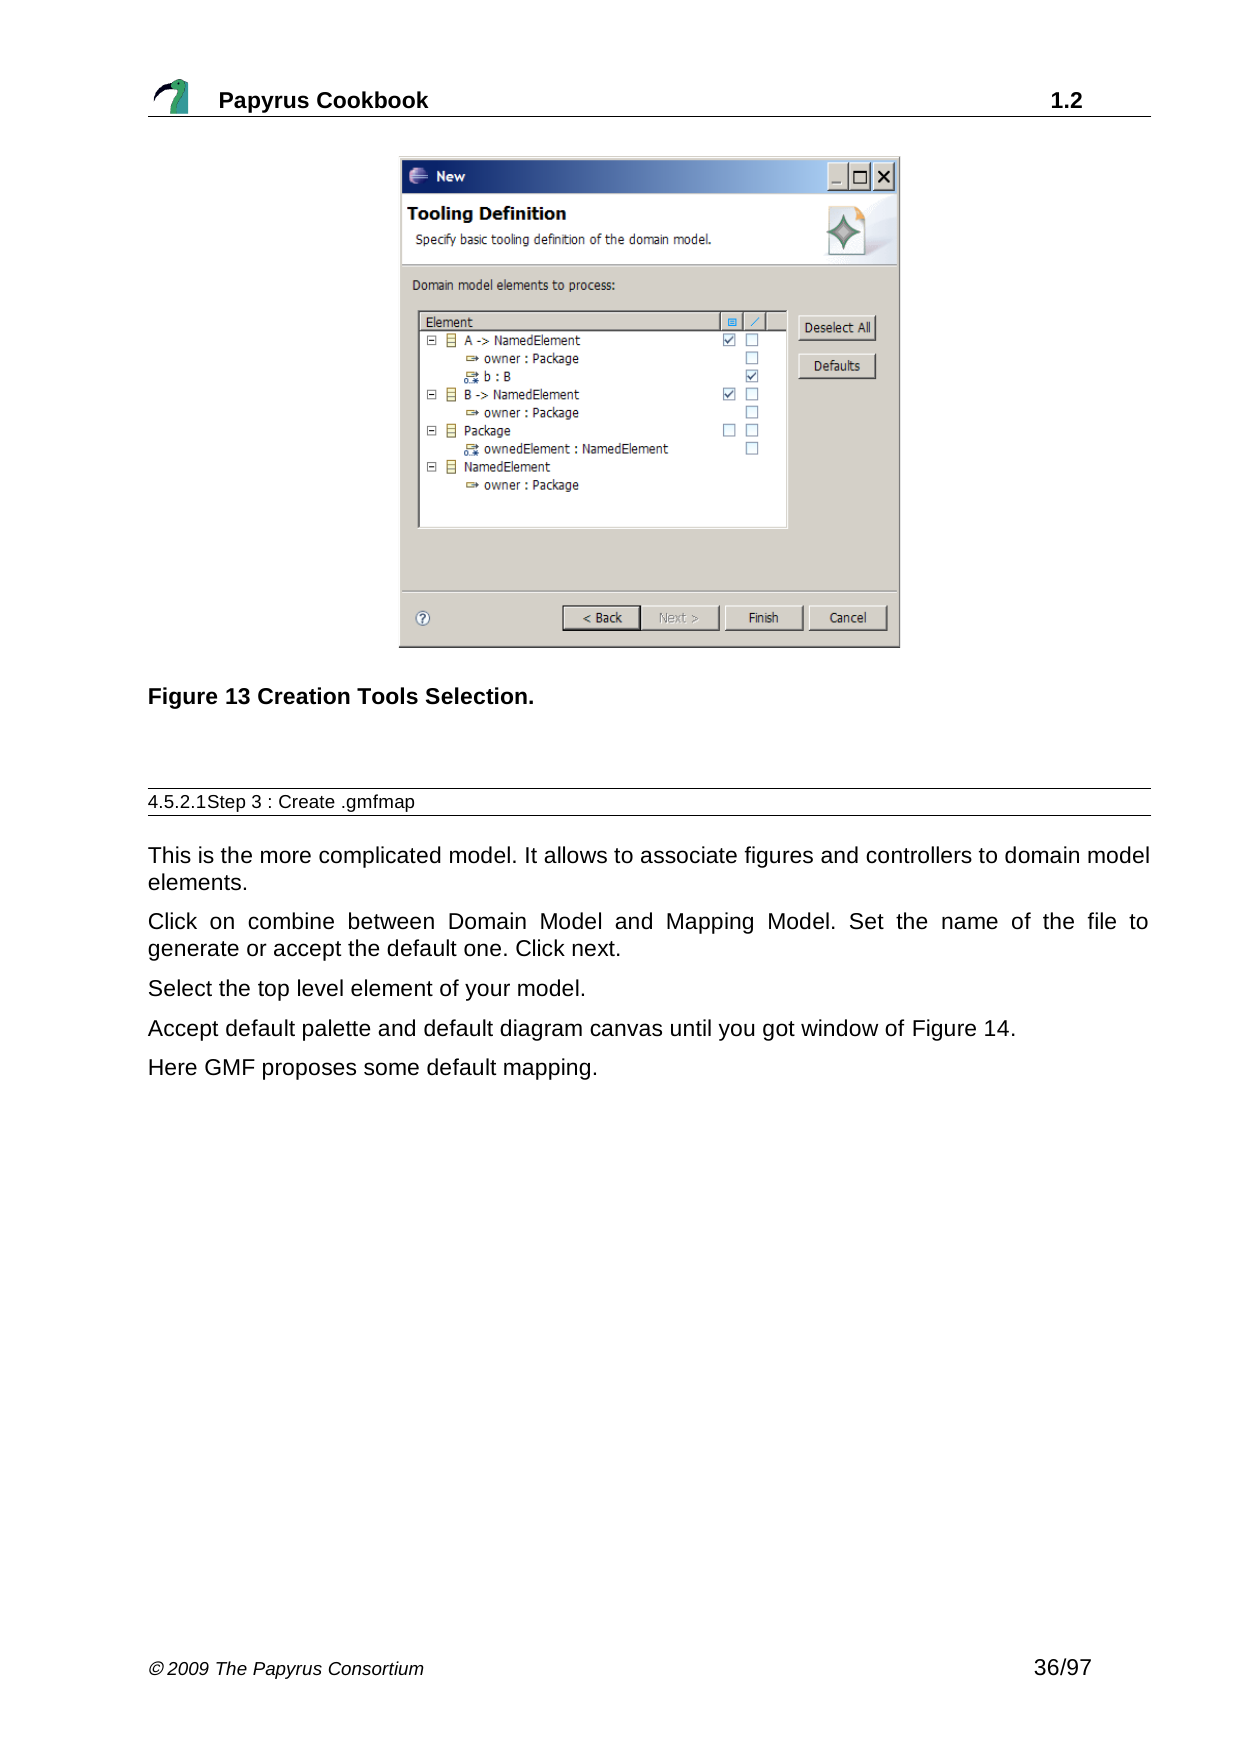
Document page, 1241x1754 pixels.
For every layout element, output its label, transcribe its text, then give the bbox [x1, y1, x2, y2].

text Select the top level element of your model. [148, 974, 1151, 1001]
text Click on combine between Domain Model and Mapping Model. Set the name of the file to generate or accept the default one. Click next. [148, 908, 1151, 962]
text This is the more complicated model. It allows to associate figures and controllers to domain model elements. [148, 841, 1151, 895]
text Figure 13 Creation Tools Selection. [148, 682, 1151, 709]
text Accept default palette and default diagram canvas until you got window of Figure 14. [148, 1014, 1151, 1041]
picture [398, 156, 901, 648]
text Here GMF proposes some default mapping. [148, 1053, 1151, 1081]
subtitle Step 3 : Create .gmfmap [148, 789, 1151, 815]
picture [153, 79, 189, 114]
